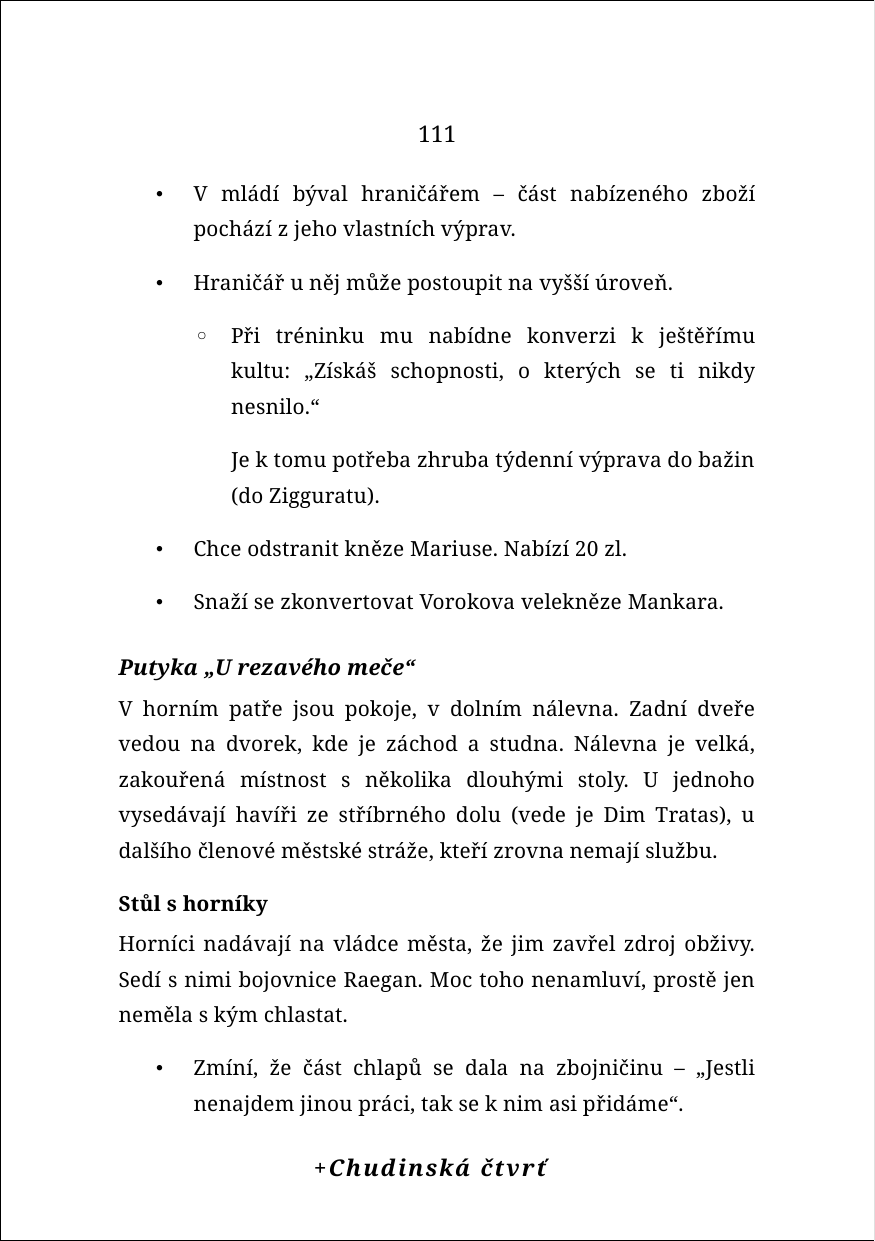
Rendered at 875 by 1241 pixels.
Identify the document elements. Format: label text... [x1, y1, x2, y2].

text Horníci nadávají na vládce města, že jim zavřel zdroj obživy. Sedí s nimi bojovnice Raegan. Moc toho nenamluví, prostě jen neměla s kým chlastat. [118, 929, 756, 1029]
subtitle Putyka „U rezavého meče“ [118, 652, 756, 682]
list V mládí býval hraničářem – část nabízeného zboží pochází z jeho vlastních výprav. [156, 179, 756, 243]
list Zmíní, že část chlapů se dala na zbojničinu – „Jestli nenajdem jinou práci, tak se k nim asi přidáme“. [156, 1053, 756, 1117]
list Je k tomu potřeba zhruba týdenní výprava do bažin (do Zigguratu). [193, 445, 756, 509]
list Hraničář u něj může postoupit na vyšší úroveň. [156, 268, 756, 296]
list Chce odstranit kněze Mariuse. Nabízí 20 zl. [156, 534, 756, 562]
list Při tréninku mu nabídne konverzi k ještěřímu kultu: „Získáš schopnosti, o kterých se ti nikdy nesnilo.“ [193, 321, 756, 420]
subtitle Stůl s horníky [118, 889, 756, 917]
list Snaží se zkonvertovat Vorokova velekněze Mankara. [156, 587, 756, 616]
text V horním patře jsou pokoje, v dolním nálevna. Zadní dveře vedou na dvorek, kde je záchod a studna. Nálevna je velká, zakouřená místnost s několika dlouhými stoly. U jednoho vysedávají havíři ze stříbrného dolu (vede je Dim Tratas), u dalšího členové městské stráže, kteří zrovna nemají službu. [118, 694, 756, 864]
